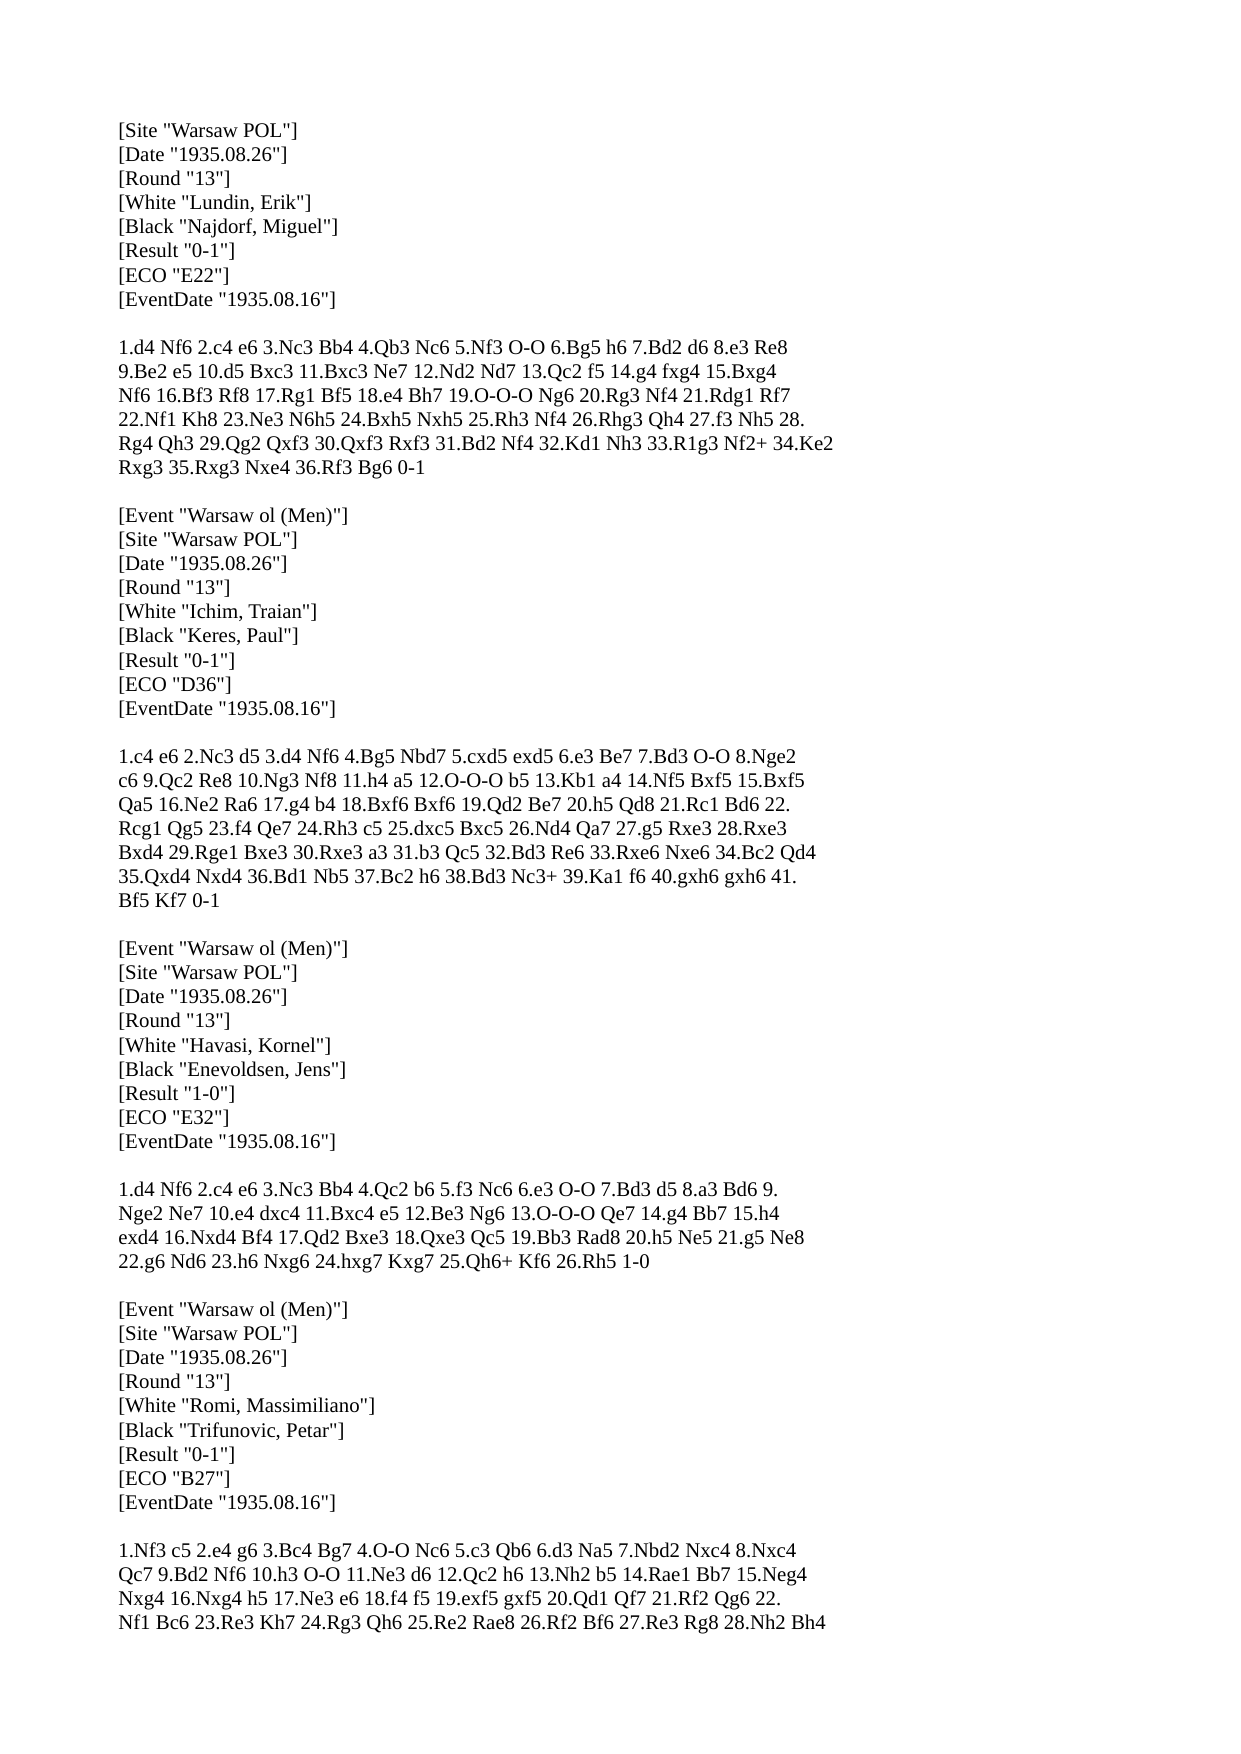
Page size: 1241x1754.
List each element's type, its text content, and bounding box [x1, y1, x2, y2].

text [Round "13"] [118, 1008, 1122, 1032]
text Qa5 16.Ne2 Ra6 17.g4 b4 18.Bxf6 Bxf6 19.Qd2 Be7 20.h5 Qd8 21.Rc1 Bd6 22. [118, 792, 1122, 816]
text Nf6 16.Bf3 Rf8 17.Rg1 Bf5 18.e4 Bh7 19.O-O-O Ng6 20.Rg3 Nf4 21.Rdg1 Rf7 [118, 383, 1122, 407]
text [ECO "E22"] [118, 262, 1122, 287]
text 1.d4 Nf6 2.c4 e6 3.Nc3 Bb4 4.Qc2 b6 5.f3 Nc6 6.e3 O-O 7.Bd3 d5 8.a3 Bd6 9. [118, 1177, 1122, 1201]
text Rg4 Qh3 29.Qg2 Qxf3 30.Qxf3 Rxf3 31.Bd2 Nf4 32.Kd1 Nh3 33.R1g3 Nf2+ 34.Ke2 [118, 431, 1122, 455]
text [White "Lundin, Erik"] [118, 190, 1122, 214]
text [Black "Trifunovic, Petar"] [118, 1417, 1122, 1442]
text Bf5 Kf7 0-1 [118, 888, 1122, 912]
text [Event "Warsaw ol (Men)"] [118, 503, 1122, 527]
text Nf1 Bc6 23.Re3 Kh7 24.Rg3 Qh6 25.Re2 Rae8 26.Rf2 Bf6 27.Re3 Rg8 28.Nh2 Bh4 [118, 1610, 1122, 1634]
text Rxg3 35.Rxg3 Nxe4 36.Rf3 Bg6 0-1 [118, 455, 1122, 479]
text [Black "Najdorf, Miguel"] [118, 214, 1122, 238]
text [Date "1935.08.26"] [118, 984, 1122, 1008]
text [Date "1935.08.26"] [118, 142, 1122, 166]
text Bxd4 29.Rge1 Bxe3 30.Rxe3 a3 31.b3 Qc5 32.Bd3 Re6 33.Rxe6 Nxe6 34.Bc2 Qd4 [118, 840, 1122, 864]
text [EventDate "1935.08.16"] [118, 1490, 1122, 1514]
text [Date "1935.08.26"] [118, 1345, 1122, 1369]
text Nge2 Ne7 10.e4 dxc4 11.Bxc4 e5 12.Be3 Ng6 13.O-O-O Qe7 14.g4 Bb7 15.h4 [118, 1201, 1122, 1225]
text [Round "13"] [118, 1369, 1122, 1393]
text [White "Romi, Massimiliano"] [118, 1393, 1122, 1417]
text [ECO "E32"] [118, 1105, 1122, 1129]
text Qc7 9.Bd2 Nf6 10.h3 O-O 11.Ne3 d6 12.Qc2 h6 13.Nh2 b5 14.Rae1 Bb7 15.Neg4 [118, 1562, 1122, 1586]
text 22.g6 Nd6 23.h6 Nxg6 24.hxg7 Kxg7 25.Qh6+ Kf6 26.Rh5 1-0 [118, 1249, 1122, 1273]
text [Result "1-0"] [118, 1081, 1122, 1105]
text [Site "Warsaw POL"] [118, 527, 1122, 551]
text [Event "Warsaw ol (Men)"] [118, 936, 1122, 960]
text [EventDate "1935.08.16"] [118, 696, 1122, 720]
text Rcg1 Qg5 23.f4 Qe7 24.Rh3 c5 25.dxc5 Bxc5 26.Nd4 Qa7 27.g5 Rxe3 28.Rxe3 [118, 816, 1122, 840]
text 1.d4 Nf6 2.c4 e6 3.Nc3 Bb4 4.Qb3 Nc6 5.Nf3 O-O 6.Bg5 h6 7.Bd2 d6 8.e3 Re8 [118, 335, 1122, 359]
text 35.Qxd4 Nxd4 36.Bd1 Nb5 37.Bc2 h6 38.Bd3 Nc3+ 39.Ka1 f6 40.gxh6 gxh6 41. [118, 864, 1122, 888]
text [EventDate "1935.08.16"] [118, 287, 1122, 311]
text exd4 16.Nxd4 Bf4 17.Qd2 Bxe3 18.Qxe3 Qc5 19.Bb3 Rad8 20.h5 Ne5 21.g5 Ne8 [118, 1225, 1122, 1249]
text [White "Havasi, Kornel"] [118, 1032, 1122, 1057]
text 1.Nf3 c5 2.e4 g6 3.Bc4 Bg7 4.O-O Nc6 5.c3 Qb6 6.d3 Na5 7.Nbd2 Nxc4 8.Nxc4 [118, 1538, 1122, 1562]
text [Result "0-1"] [118, 238, 1122, 262]
text 1.c4 e6 2.Nc3 d5 3.d4 Nf6 4.Bg5 Nbd7 5.cxd5 exd5 6.e3 Be7 7.Bd3 O-O 8.Nge2 [118, 744, 1122, 768]
text [Round "13"] [118, 575, 1122, 599]
text [Black "Enevoldsen, Jens"] [118, 1057, 1122, 1081]
text [Round "13"] [118, 166, 1122, 190]
text [Site "Warsaw POL"] [118, 118, 1122, 142]
text [White "Ichim, Traian"] [118, 599, 1122, 623]
text [Result "0-1"] [118, 1442, 1122, 1466]
text 22.Nf1 Kh8 23.Ne3 N6h5 24.Bxh5 Nxh5 25.Rh3 Nf4 26.Rhg3 Qh4 27.f3 Nh5 28. [118, 407, 1122, 431]
text [Site "Warsaw POL"] [118, 1321, 1122, 1345]
text [ECO "D36"] [118, 672, 1122, 696]
text [ECO "B27"] [118, 1466, 1122, 1490]
text [Event "Warsaw ol (Men)"] [118, 1297, 1122, 1321]
text [Black "Keres, Paul"] [118, 623, 1122, 647]
text c6 9.Qc2 Re8 10.Ng3 Nf8 11.h4 a5 12.O-O-O b5 13.Kb1 a4 14.Nf5 Bxf5 15.Bxf5 [118, 768, 1122, 792]
text [Site "Warsaw POL"] [118, 960, 1122, 984]
text [Date "1935.08.26"] [118, 551, 1122, 575]
text [EventDate "1935.08.16"] [118, 1129, 1122, 1153]
text Nxg4 16.Nxg4 h5 17.Ne3 e6 18.f4 f5 19.exf5 gxf5 20.Qd1 Qf7 21.Rf2 Qg6 22. [118, 1586, 1122, 1610]
text 9.Be2 e5 10.d5 Bxc3 11.Bxc3 Ne7 12.Nd2 Nd7 13.Qc2 f5 14.g4 fxg4 15.Bxg4 [118, 359, 1122, 383]
text [Result "0-1"] [118, 647, 1122, 672]
